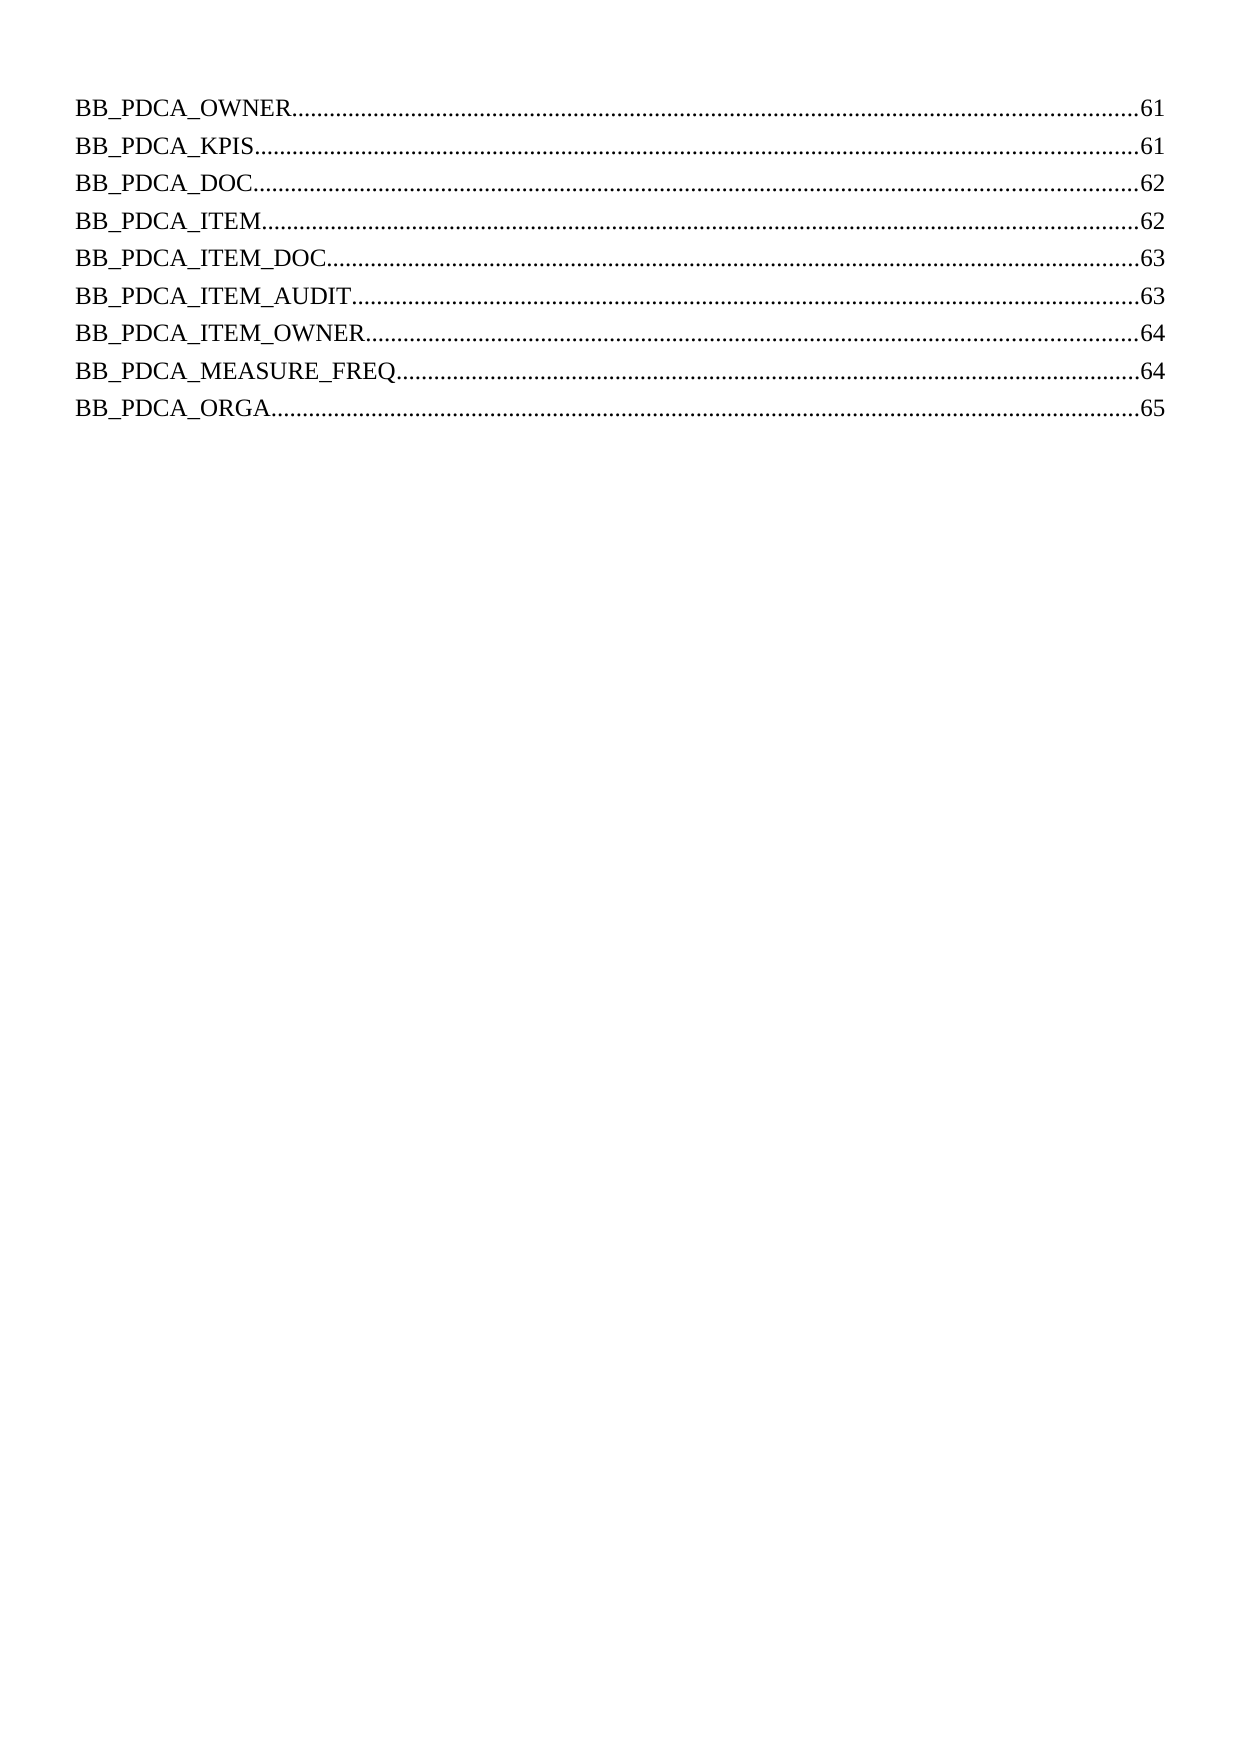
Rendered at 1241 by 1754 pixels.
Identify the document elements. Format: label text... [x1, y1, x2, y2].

text BB_PDCA_MEASURE_FREQ 64 [75, 352, 1165, 389]
text BB_PDCA_ITEM 62 [75, 202, 1165, 239]
text BB_PDCA_ITEM_AUDIT 63 [75, 277, 1165, 314]
text BB_PDCA_ORGA 65 [75, 389, 1165, 427]
text BB_PDCA_ITEM_DOC 63 [75, 239, 1165, 277]
text BB_PDCA_DOC 62 [75, 164, 1165, 202]
text BB_PDCA_OWNER 61 [75, 89, 1165, 127]
text BB_PDCA_KPIS 61 [75, 127, 1165, 164]
text BB_PDCA_ITEM_OWNER 64 [75, 314, 1165, 352]
